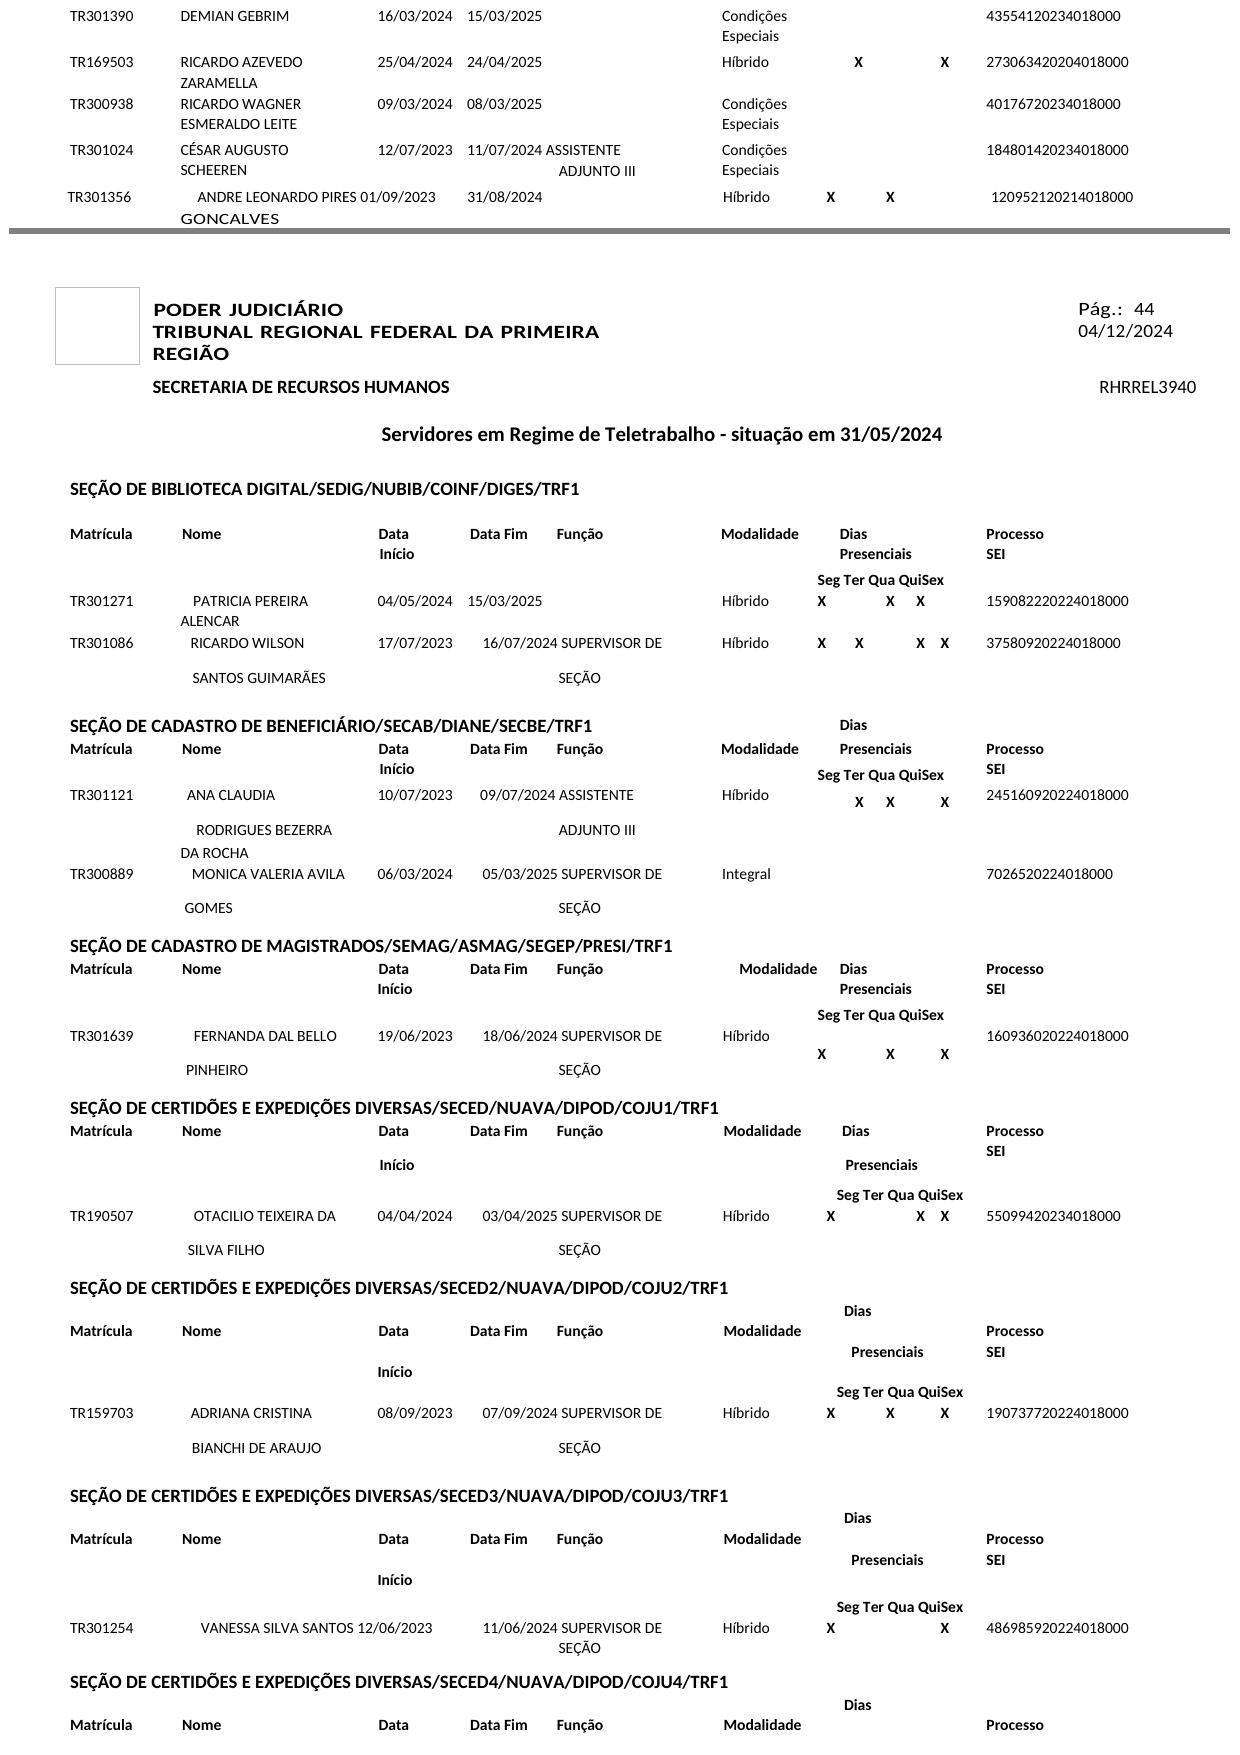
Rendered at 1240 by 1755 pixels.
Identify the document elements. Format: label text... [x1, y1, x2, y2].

table_cell 190737720224018000 [986, 1404, 1196, 1529]
table_cell Modalidade [721, 739, 817, 786]
table_cell TR300889 MONICA VALERIA AVILA 06/03/2024 05/03/2025 SUPERVISOR DE GOMES SEÇÃO [70, 864, 721, 921]
table_cell TR300938 [70, 94, 180, 140]
table_cell Processo SEI [986, 1121, 1196, 1206]
table_cell 486985920224018000 [986, 1618, 1196, 1716]
table_cell X X X [818, 786, 986, 864]
table_cell TR301254 VANESSA SILVA SANTOS 12/06/2023 11/06/2024 SUPERVISOR DE Híbrido X X SEÇÃO SEÇÃO DE CERTIDÕES E EXPEDIÇÕES DIVERSAS/SECED4/NUAVA/DIPOD/COJU4/TRF1 Dias [70, 1618, 986, 1716]
table_cell Híbrido [721, 786, 817, 864]
table_cell TR190507 OTACILIO TEIXEIRA DA 04/04/2024 03/04/2025 SUPERVISOR DE Híbrido X X X SILVA FILHO SEÇÃO SEÇÃO DE CERTIDÕES E EXPEDIÇÕES DIVERSAS/SECED2/NUAVA/DIPOD/COJU2/TRF1 Dias [70, 1206, 986, 1322]
table_cell 37580920224018000 [986, 634, 1196, 739]
table_cell 7026520224018000 [986, 864, 1196, 959]
table_cell Matrícula Nome Data Data Fim Função Modalidade [70, 1716, 986, 1751]
table_cell [909, 6, 986, 53]
table_cell 25/04/2024 [377, 53, 467, 94]
table_cell 40176720234018000 [986, 94, 1196, 140]
table_cell TR301271 PATRICIA PEREIRA 04/05/2024 15/03/2025 ALENCAR [70, 591, 721, 633]
table_cell Matrícula Nome Data Data Fim Função Modalidade Presenciais Início Seg Ter Qua QuiSex [70, 1322, 986, 1403]
table_cell [854, 94, 909, 140]
table_cell Condições Especiais [721, 6, 854, 53]
table_cell SEÇÃO DE BIBLIOTECA DIGITAL/SEDIG/NUBIB/COINF/DIGES/TRF1 [70, 478, 721, 524]
table_cell Matrícula Nome Data Data Fim Função Início [70, 739, 721, 786]
table_cell Processo SEI [986, 1530, 1196, 1618]
table_cell Processo SEI [986, 739, 1196, 786]
table_cell 159082220224018000 [986, 591, 1196, 633]
table_cell Matrícula Nome Data Data Fim Função Modalidade Dias Início Presenciais Seg Ter Qua QuiSex [70, 1121, 986, 1206]
table_cell 24/04/2025 [467, 53, 721, 94]
table_cell 09/03/2024 [377, 94, 467, 140]
table_cell [818, 478, 986, 524]
table_cell Híbrido [721, 634, 817, 739]
table_cell Presenciais Seg Ter Qua QuiSex [818, 739, 986, 786]
table_cell X [854, 53, 909, 94]
table_cell Matrícula Nome Data Data Fim Função Modalidade Presenciais Início Seg Ter Qua QuiSex [70, 1530, 986, 1618]
table_cell TR301639 FERNANDA DAL BELLO 19/06/2023 18/06/2024 SUPERVISOR DE Híbrido PINHEIRO SEÇÃO [70, 1026, 817, 1083]
table_cell X [909, 53, 986, 94]
table_cell 160936020224018000 [986, 1026, 1196, 1121]
table_cell X X X X Dias [818, 634, 986, 739]
table_cell 12/07/2023 [377, 140, 467, 187]
table_cell DEMIAN GEBRIM [180, 6, 377, 53]
table_cell 55099420234018000 [986, 1206, 1196, 1322]
table_cell 273063420204018000 [986, 53, 1196, 94]
table_cell Híbrido [721, 53, 854, 94]
table_cell SEÇÃO DE CADASTRO DE MAGISTRADOS/SEMAG/ASMAG/SEGEP/PRESI/TRF1 [70, 921, 817, 959]
table_cell Processo SEI [986, 959, 1196, 1026]
table_cell 11/07/2024 ASSISTENTE ADJUNTO III [467, 140, 721, 187]
table_cell Condições Especiais [721, 94, 854, 140]
table_cell [909, 94, 986, 140]
table_cell Matrícula Nome Data Data Fim Função Modalidade Início [70, 959, 817, 1026]
table_cell Matrícula Nome Data Data Fim Função Início [70, 524, 721, 591]
table_cell 184801420234018000 [986, 140, 1196, 187]
table_cell [909, 140, 986, 187]
table_cell X X X [818, 591, 986, 633]
table_cell SEÇÃO DE CERTIDÕES E EXPEDIÇÕES DIVERSAS/SECED/NUAVA/DIPOD/COJU1/TRF1 [70, 1083, 986, 1121]
table_cell TR301390 [70, 6, 180, 53]
table_cell TR169503 [70, 53, 180, 94]
table_cell Processo SEI [986, 524, 1196, 591]
table_cell Condições Especiais [721, 140, 854, 187]
table_cell 43554120234018000 [986, 6, 1196, 53]
text TR301356 ANDRE LEONARDO PIRES 01/09/2023 31/08/2024 Híbrido X X 120952120214018000 [67, 187, 1196, 206]
table_cell [854, 6, 909, 53]
table_cell TR301024 [70, 140, 180, 187]
table_cell Modalidade [721, 524, 817, 591]
table_cell RICARDO AZEVEDO ZARAMELLA [180, 53, 377, 94]
table_cell TR301121 ANA CLAUDIA 10/07/2023 09/07/2024 ASSISTENTE RODRIGUES BEZERRA ADJUNTO III DA ROCHA [70, 786, 721, 864]
table_cell [854, 140, 909, 187]
table_cell 245160920224018000 [986, 786, 1196, 864]
table_header SECRETARIA DE RECURSOS HUMANOS Servidores em Regime de Teletrabalho - situação em 31/05/2024 [70, 375, 986, 477]
table_cell Processo SEI [986, 1322, 1196, 1403]
table_cell Integral [721, 864, 817, 921]
table_cell Dias Presenciais Seg Ter Qua QuiSex [818, 959, 986, 1026]
table_cell 16/03/2024 [377, 6, 467, 53]
table_cell RICARDO WAGNER ESMERALDO LEITE [180, 94, 377, 140]
table_cell 08/03/2025 [467, 94, 721, 140]
table_cell TR301086 RICARDO WILSON 17/07/2023 16/07/2024 SUPERVISOR DE SANTOS GUIMARÃES SEÇÃO SEÇÃO DE CADASTRO DE BENEFICIÁRIO/SECAB/DIANE/SECBE/TRF1 [70, 634, 721, 739]
table_cell [818, 864, 986, 959]
table_cell Processo [986, 1716, 1196, 1751]
table_cell Híbrido [721, 591, 817, 633]
table_cell CÉSAR AUGUSTO SCHEEREN [180, 140, 377, 187]
table_header RHRREL3940 [986, 375, 1196, 524]
table_cell TR159703 ADRIANA CRISTINA 08/09/2023 07/09/2024 SUPERVISOR DE Híbrido X X X BIANCHI DE ARAUJO SEÇÃO SEÇÃO DE CERTIDÕES E EXPEDIÇÕES DIVERSAS/SECED3/NUAVA/DIPOD/COJU3/TRF1 Dias [70, 1404, 986, 1529]
table_cell Dias Presenciais Seg Ter Qua QuiSex [818, 524, 986, 591]
table_cell 15/03/2025 [467, 6, 721, 53]
table_cell [721, 478, 817, 524]
table_cell X X X [818, 1026, 986, 1083]
